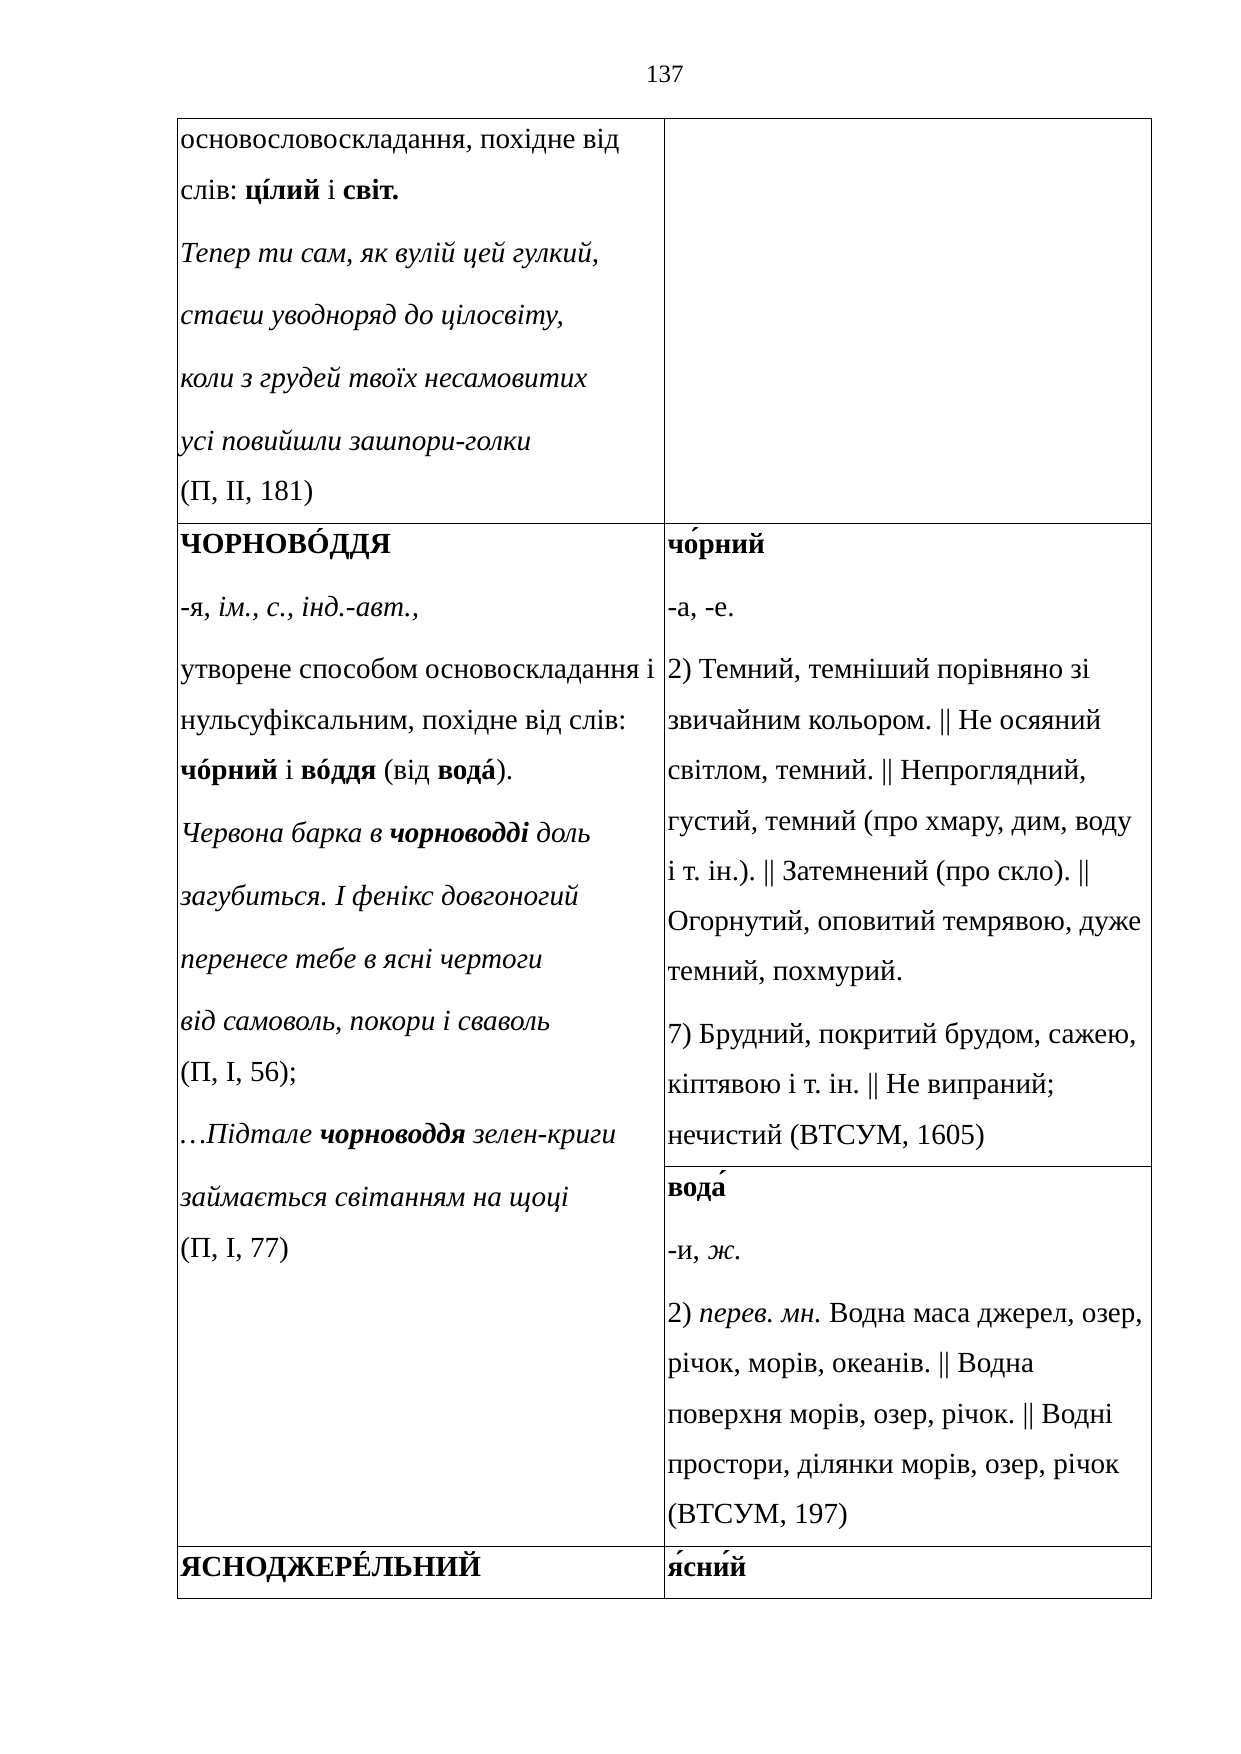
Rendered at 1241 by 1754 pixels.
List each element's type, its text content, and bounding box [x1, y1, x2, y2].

table_cell ЧОРНОВÓДДЯ -я, ім., с., інд.-авт., утворене способом основоскладання і нульсуфіксальним, похідне від слів: чóрний і вóддя (від водá). Червона барка в чорноводді доль загубиться. І фенікс довгоногий перенесе тебе в ясні чертоги від самоволь, покори і сваволь (П, І, 56); …Підтале чорноводдя зелен-криги займається світанням на щоці (П, І, 77) [178, 524, 664, 1546]
table_cell основословоскладання, похідне від слів: цíлий і світ. Тепер ти сам, як вулій цей гулкий, стаєш уводноряд до цілосвіту, коли з грудей твоїх несамовитих усі повийшли зашпори-голки (П, ІІ, 181) [178, 119, 664, 522]
table_cell я́сни́й [665, 1547, 1151, 1598]
table_cell вода́ -и, ж. 2) перев. мн. Водна маса джерел, озер, річок, морів, океанів. || Водна поверхня морів, озер, річок. || Водні простори, ділянки морів, озер, річок (ВТСУМ, 197) [665, 1167, 1151, 1546]
table_cell чо́рний -а, -е. 2) Темний, темніший порівняно зі звичайним кольором. || Не осяяний світлом, темний. || Непроглядний, густий, темний (про хмару, дим, воду і т. ін.). || Затемнений (про скло). || Огорнутий, оповитий темрявою, дуже темний, похмурий. 7) Брудний, покритий брудом, сажею, кіптявою і т. ін. || Не випраний; нечистий (ВТСУМ, 1605) [665, 524, 1151, 1166]
table_cell [665, 119, 1151, 522]
table_cell ЯСНОДЖЕРÉЛЬНИЙ [178, 1547, 664, 1598]
